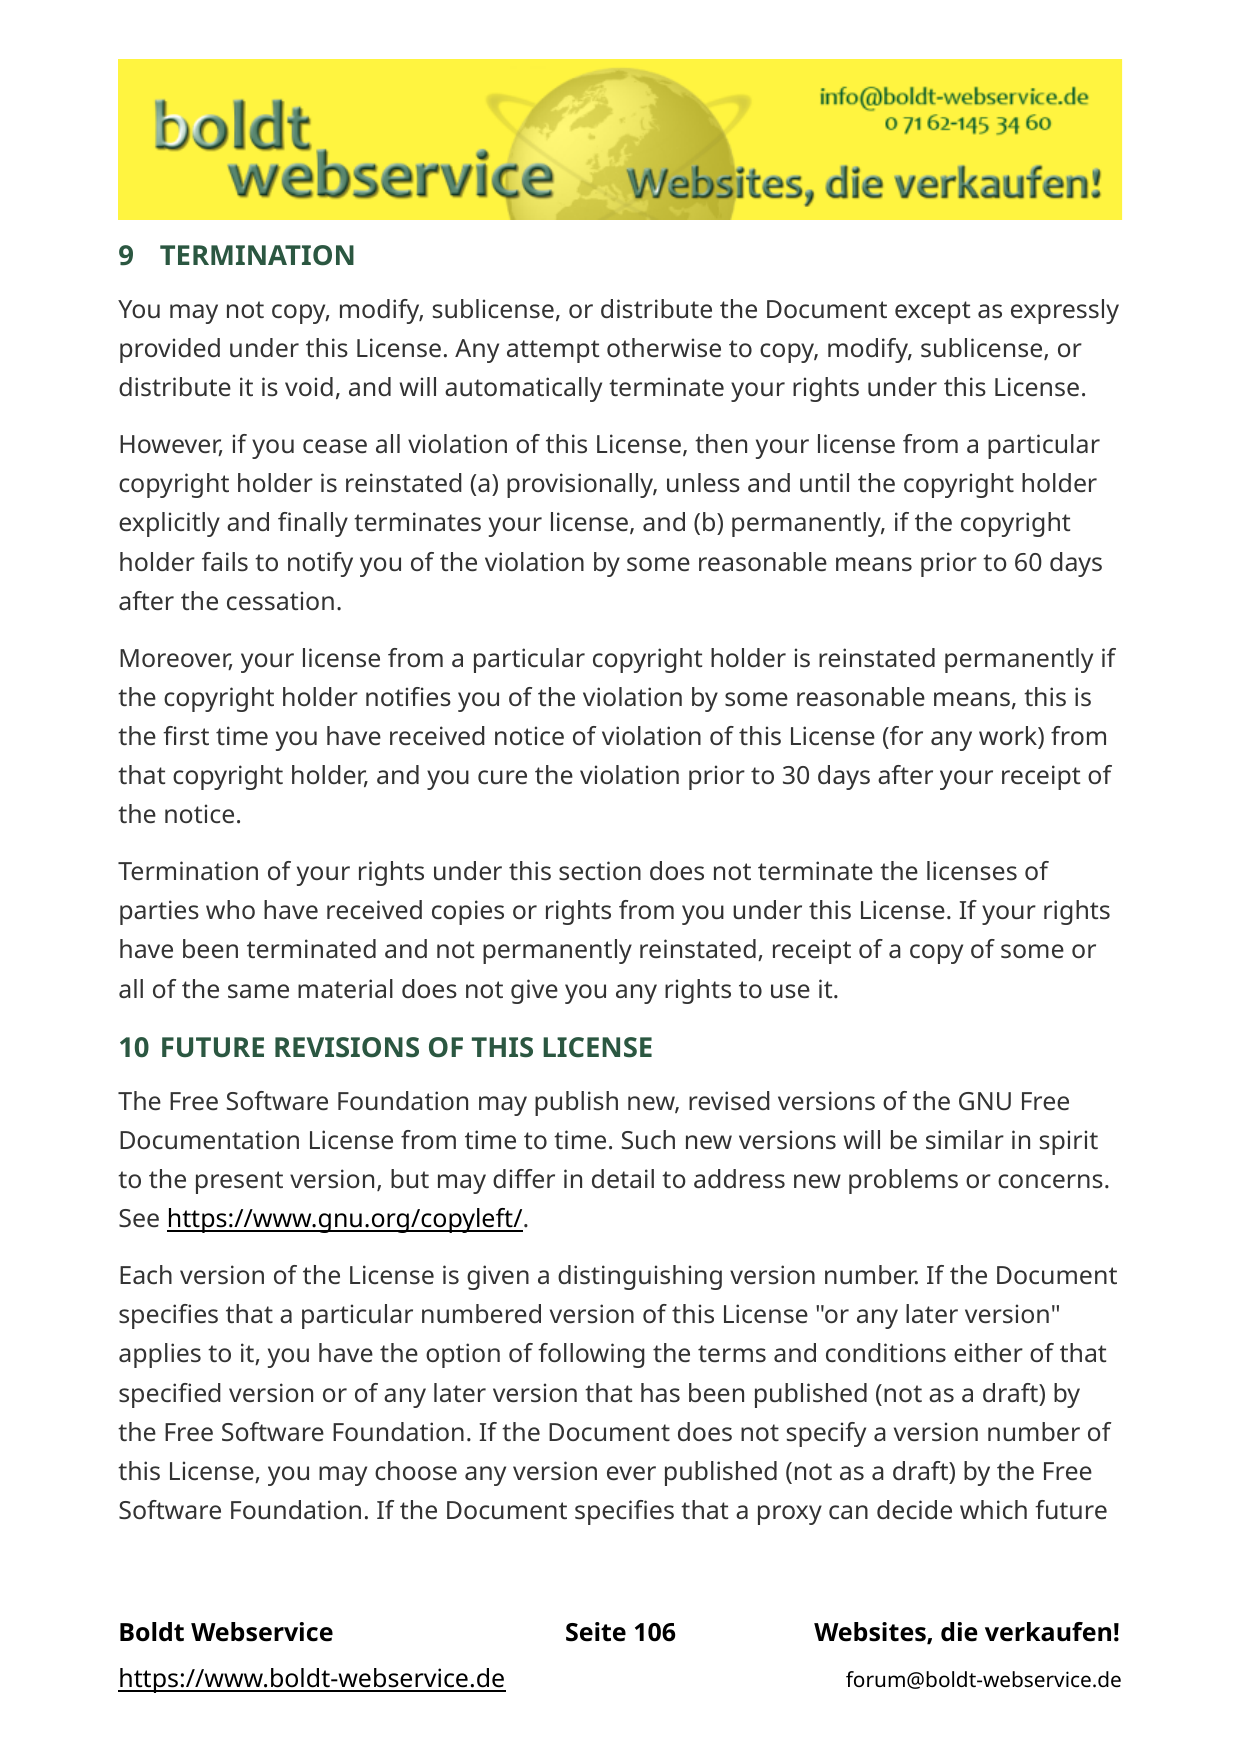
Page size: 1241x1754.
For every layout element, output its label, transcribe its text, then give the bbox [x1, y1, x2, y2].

picture [118, 59, 1123, 220]
text Termination of your rights under this section does not terminate the licenses of parties who have received copies or rights from you under this License. If your rights have been terminated and not permanently reinstated, receipt of a copy of some or all of the same material does not give you any rights to use it. [118, 854, 1122, 1005]
text However, if you cease all violation of this License, then your license from a particular copyright holder is reinstated (a) provisionally, unless and until the copyright holder explicitly and finally terminates your license, and (b) permanently, if the copyright holder fails to notify you of the violation by some reasonable means prior to 60 days after the cessation. [118, 427, 1122, 617]
text You may not copy, modify, sublicense, or distribute the Document except as expressly provided under this License. Any attempt otherwise to copy, modify, sublicense, or distribute it is void, and will automatically terminate your rights under this License. [118, 291, 1122, 404]
subtitle FUTURE REVISIONS OF THIS LICENSE [118, 1028, 1122, 1066]
subtitle TERMINATION [118, 236, 1122, 274]
text Moreover, your license from a particular copyright holder is reinstated permanently if the copyright holder notifies you of the violation by some reasonable means, this is the first time you have received notice of violation of this License (for any work) from that copyright holder, and you cure the violation prior to 30 days after your receipt of the notice. [118, 640, 1122, 831]
text Each version of the License is given a distinguishing version number. If the Document specifies that a particular numbered version of this License "or any later version" applies to it, you have the option of following the terms and conditions either of that specified version or of any later version that has been published (not as a draft) by the Free Software Foundation. If the Document does not specify a version number of this License, you may choose any version ever published (not as a draft) by the Free Software Foundation. If the Document specifies that a proxy can decide which future [118, 1258, 1122, 1527]
text The Free Software Foundation may publish new, revised versions of the GNU Free Documentation License from time to time. Such new versions will be similar in spirit to the present version, but may differ in detail to address new problems or concerns. See https://www.gnu.org/copyleft/. [118, 1083, 1122, 1235]
